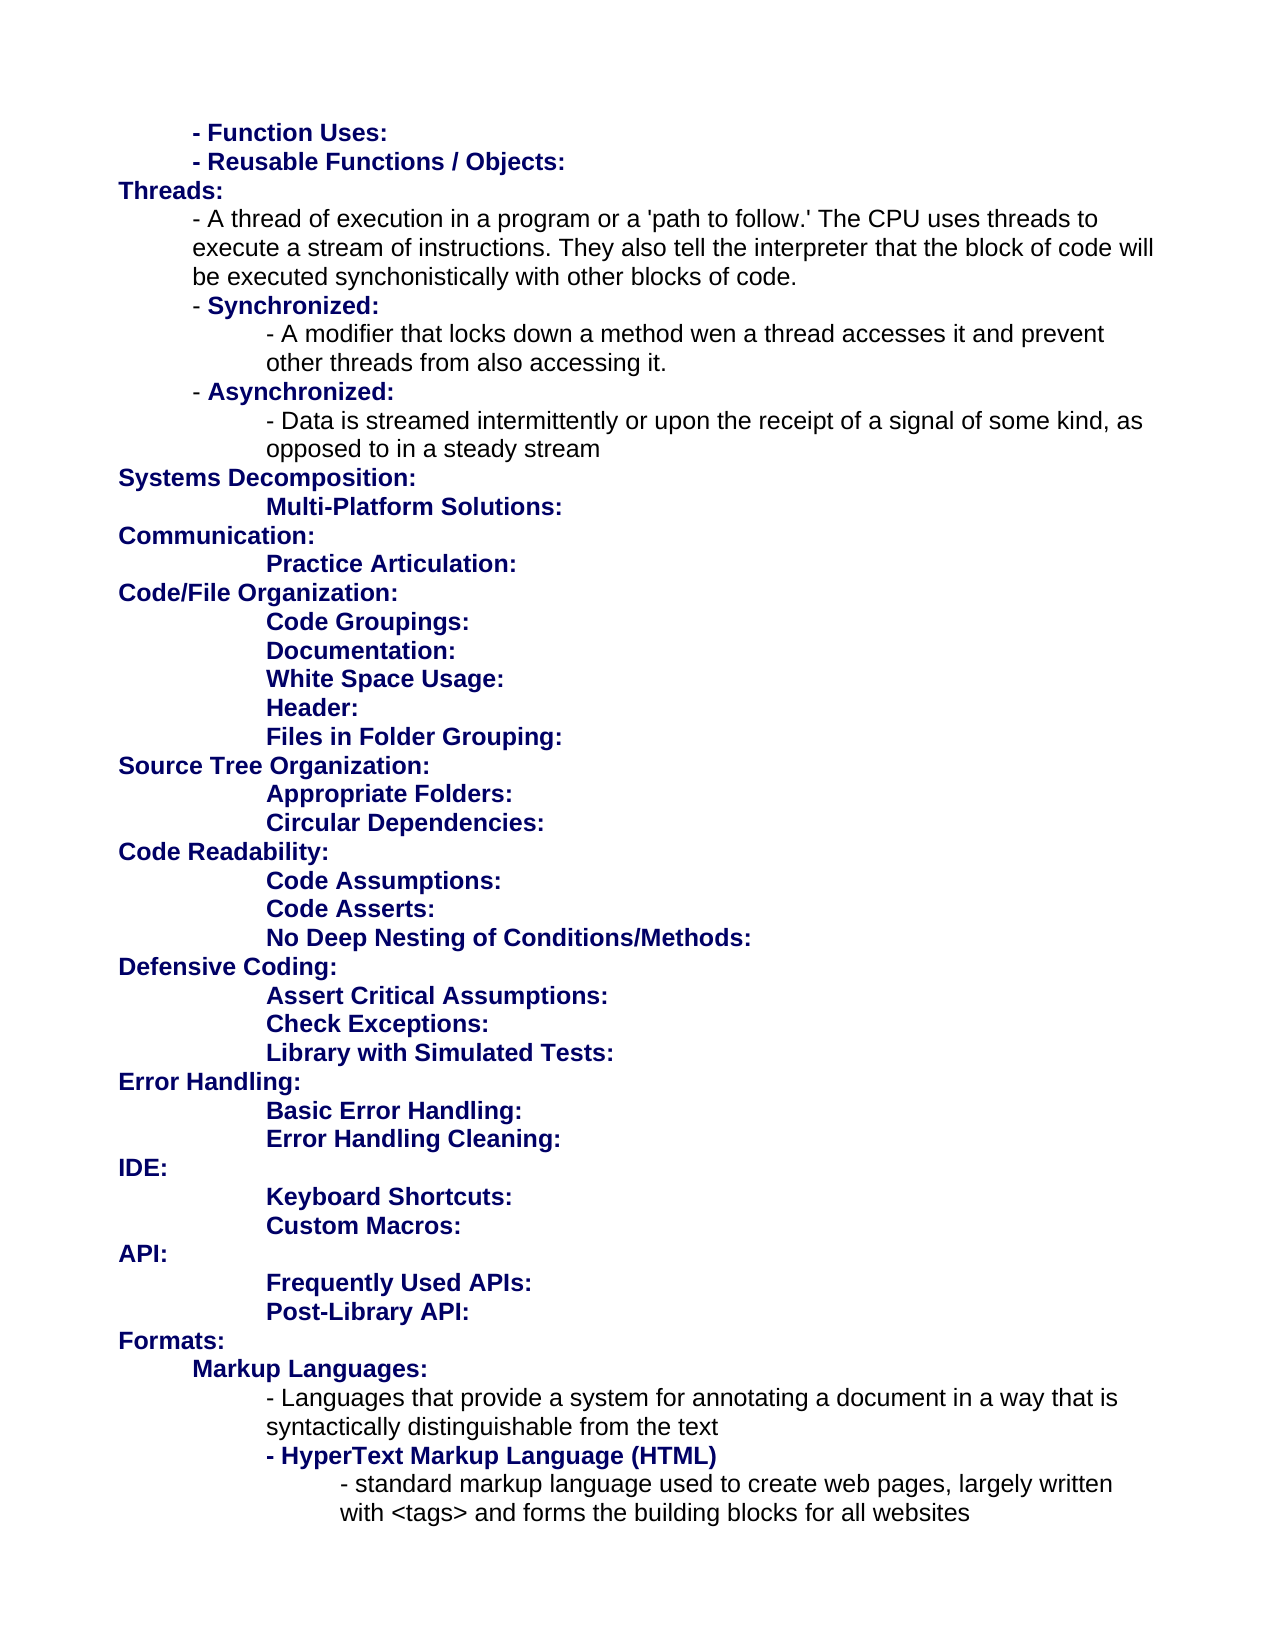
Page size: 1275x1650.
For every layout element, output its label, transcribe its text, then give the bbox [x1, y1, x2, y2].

text Defensive Coding: [118, 952, 1157, 981]
text Code Groupings: [118, 607, 1157, 636]
text Code Asserts: [118, 894, 1157, 923]
text - Synchronized: [118, 291, 1157, 319]
text Appropriate Folders: [118, 779, 1157, 808]
text - A thread of execution in a program or a 'path to follow.' The CPU uses threads to execute a stream of instructions. They also tell the interpreter that the block of code will be executed synchonistically with other blocks of code. [118, 204, 1157, 291]
text Systems Decomposition: [118, 463, 1157, 492]
text Frequently Used APIs: [118, 1268, 1157, 1297]
text - Data is streamed intermittently or upon the receipt of a signal of some kind, as opposed to in a steady stream [118, 406, 1157, 463]
text Communication: [118, 521, 1157, 549]
text Code Assumptions: [118, 866, 1157, 894]
text Header: [118, 693, 1157, 722]
text Custom Macros: [118, 1211, 1157, 1239]
text Post-Library API: [118, 1297, 1157, 1326]
text Multi-Platform Solutions: [118, 492, 1157, 521]
text Documentation: [118, 636, 1157, 664]
text White Space Usage: [118, 664, 1157, 693]
text Keyboard Shortcuts: [118, 1182, 1157, 1211]
text Code/File Organization: [118, 578, 1157, 607]
text Files in Folder Grouping: [118, 722, 1157, 751]
text Source Tree Organization: [118, 751, 1157, 779]
text - Languages that provide a system for annotating a document in a way that is syntactically distinguishable from the text [118, 1383, 1157, 1441]
text - Reusable Functions / Objects: [118, 147, 1157, 176]
text API: [118, 1239, 1157, 1268]
text No Deep Nesting of Conditions/Methods: [118, 923, 1157, 952]
text Circular Dependencies: [118, 808, 1157, 837]
text IDE: [118, 1153, 1157, 1182]
text Basic Error Handling: [118, 1096, 1157, 1124]
text - standard markup language used to create web pages, largely written with <tags> and forms the building blocks for all websites [118, 1469, 1157, 1527]
text - HyperText Markup Language (HTML) [118, 1441, 1157, 1469]
text - Function Uses: [118, 118, 1157, 147]
text Check Exceptions: Library with Simulated Tests: [118, 1009, 1157, 1067]
text Code Readability: [118, 837, 1157, 866]
text Assert Critical Assumptions: [118, 981, 1157, 1009]
text - A modifier that locks down a method wen a thread accesses it and prevent other threads from also accessing it. [118, 319, 1157, 377]
text Practice Articulation: [118, 549, 1157, 578]
text - Asynchronized: [118, 377, 1157, 406]
text Markup Languages: [118, 1354, 1157, 1383]
text Formats: [118, 1326, 1157, 1354]
text Error Handling Cleaning: [118, 1124, 1157, 1153]
text Threads: [118, 176, 1157, 204]
text Error Handling: [118, 1067, 1157, 1096]
